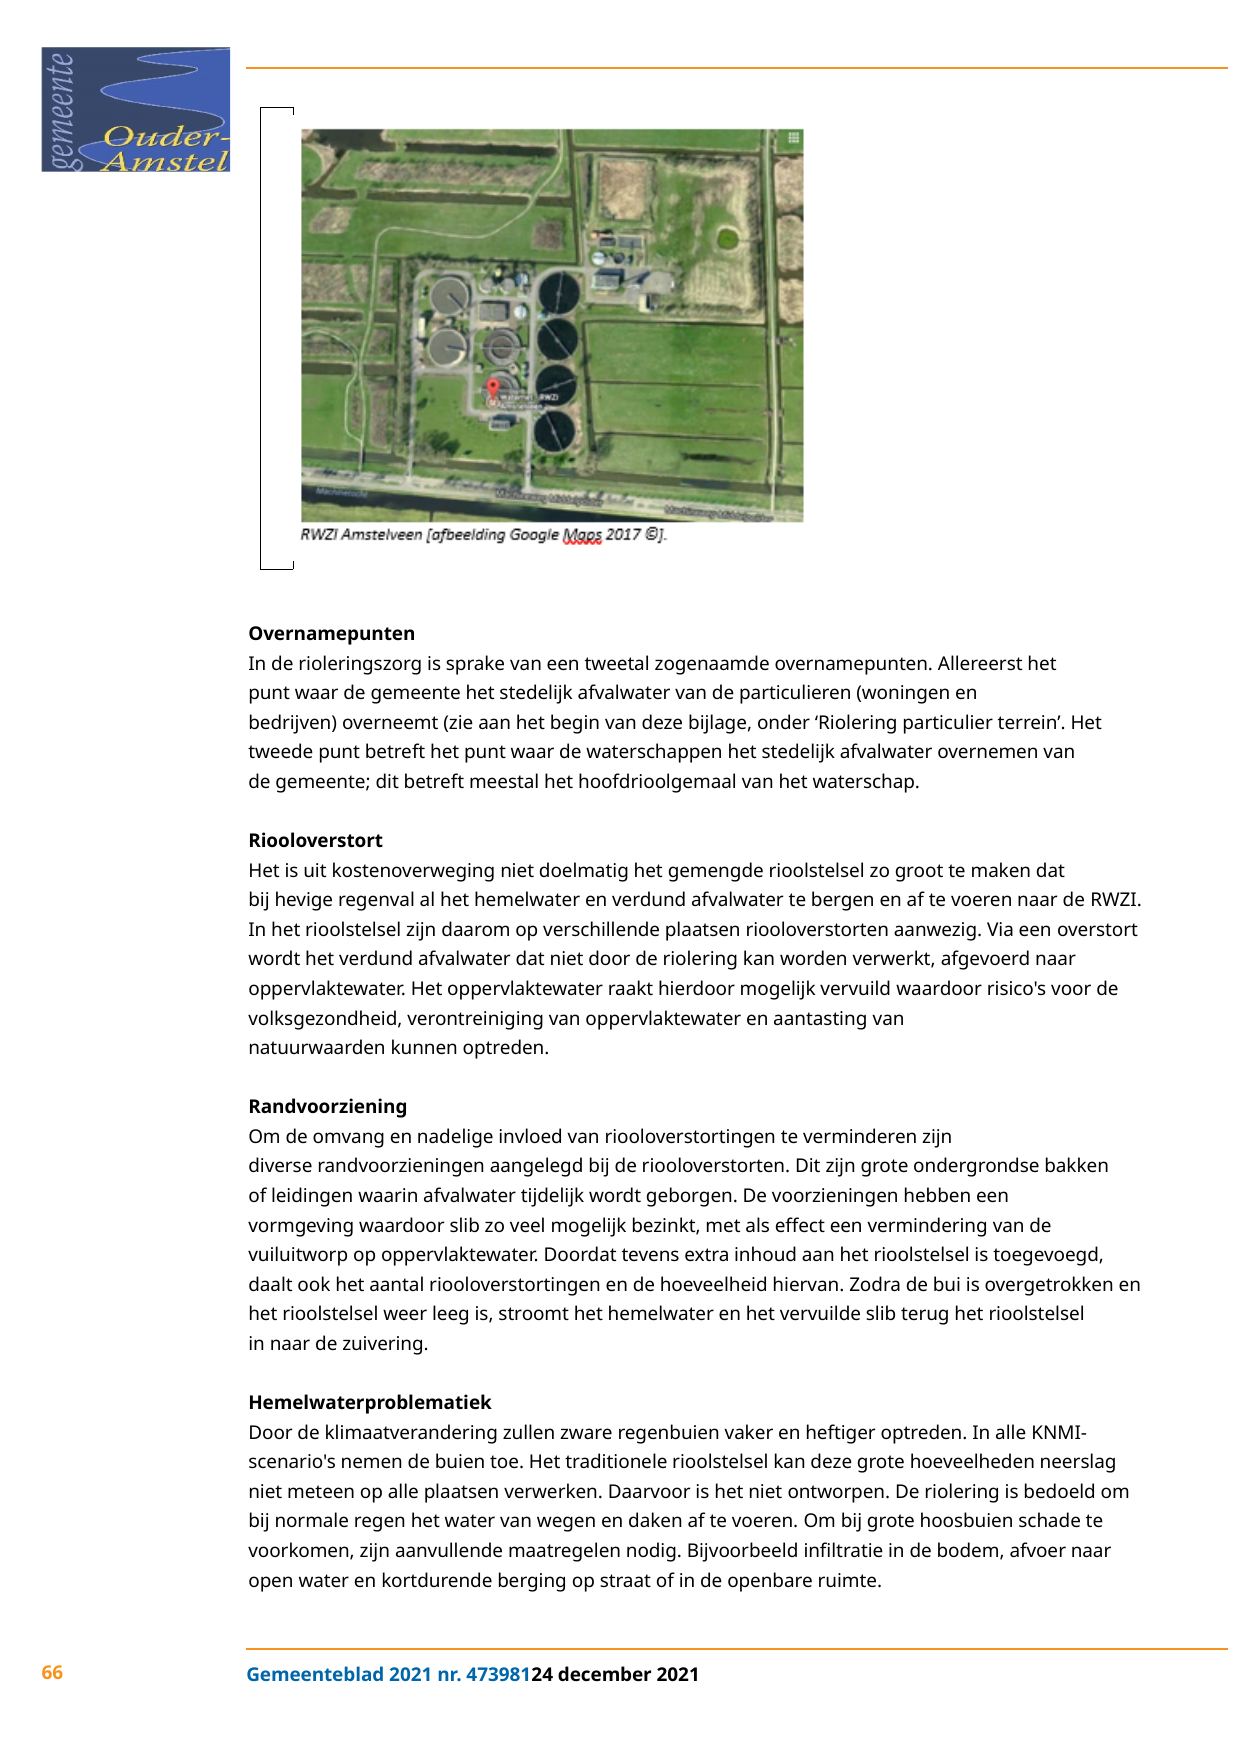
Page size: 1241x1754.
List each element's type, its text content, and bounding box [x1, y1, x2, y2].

text In de rioleringszorg is sprake van een tweetal zogenaamde overnamepunten. Allereerst het punt waar de gemeente het stedelijk afvalwater van de particulieren (woningen en bedrijven) overneemt (zie aan het begin van deze bijlage, onder ‘Riolering particulier terrein’. Het tweede punt betreft het punt waar de waterschappen het stedelijk afvalwater overnemen van de gemeente; dit betreft meestal het hoofdrioolgemaal van het waterschap. [248, 650, 1152, 794]
text Het is uit kostenoverweging niet doelmatig het gemengde rioolstelsel zo groot te maken dat bij hevige regenval al het hemelwater en verdund afvalwater te bergen en af te voeren naar de RWZI. In het rioolstelsel zijn daarom op verschillende plaatsen riooloverstorten aanwezig. Via een overstort wordt het verdund afvalwater dat niet door de riolering kan worden verwerkt, afgevoerd naar oppervlaktewater. Het oppervlaktewater raakt hierdoor mogelijk vervuild waardoor risico's voor de volksgezondheid, verontreiniging van oppervlaktewater en aantasting van natuurwaarden kunnen optreden. [248, 857, 1152, 1060]
text Hemelwaterproblematiek [248, 1389, 1152, 1415]
text Overnamepunten [248, 620, 1152, 646]
text Door de klimaatverandering zullen zware regenbuien vaker en heftiger optreden. In alle KNMI-scenario's nemen de buien toe. Het traditionele rioolstelsel kan deze grote hoeveelheden neerslag niet meteen op alle plaatsen verwerken. Daarvoor is het niet ontworpen. De riolering is bedoeld om bij normale regen het water van wegen en daken af te voeren. Om bij grote hoosbuien schade te voorkomen, zijn aanvullende maatregelen nodig. Bijvoorbeeld infiltratie in de bodem, afvoer naar open water en kortdurende berging op straat of in de openbare ruimte. [248, 1419, 1152, 1593]
text Riooloverstort [248, 827, 1152, 853]
text Om de omvang en nadelige invloed van riooloverstortingen te verminderen zijn diverse randvoorzieningen aangelegd bij de riooloverstorten. Dit zijn grote ondergrondse bakken of leidingen waarin afvalwater tijdelijk wordt geborgen. De voorzieningen hebben een vormgeving waardoor slib zo veel mogelijk bezinkt, met als effect een vermindering van de vuiluitworp op oppervlaktewater. Doordat tevens extra inhoud aan het rioolstelsel is toegevoegd, daalt ook het aantal riooloverstortingen en de hoeveelheid hiervan. Zodra de bui is overgetrokken en het rioolstelsel weer leeg is, stroomt het hemelwater en het vervuilde slib terug het rioolstelsel in naar de zuivering. [248, 1123, 1152, 1356]
picture [41, 47, 231, 172]
picture [268, 115, 860, 561]
text Randvoorziening [248, 1093, 1152, 1119]
